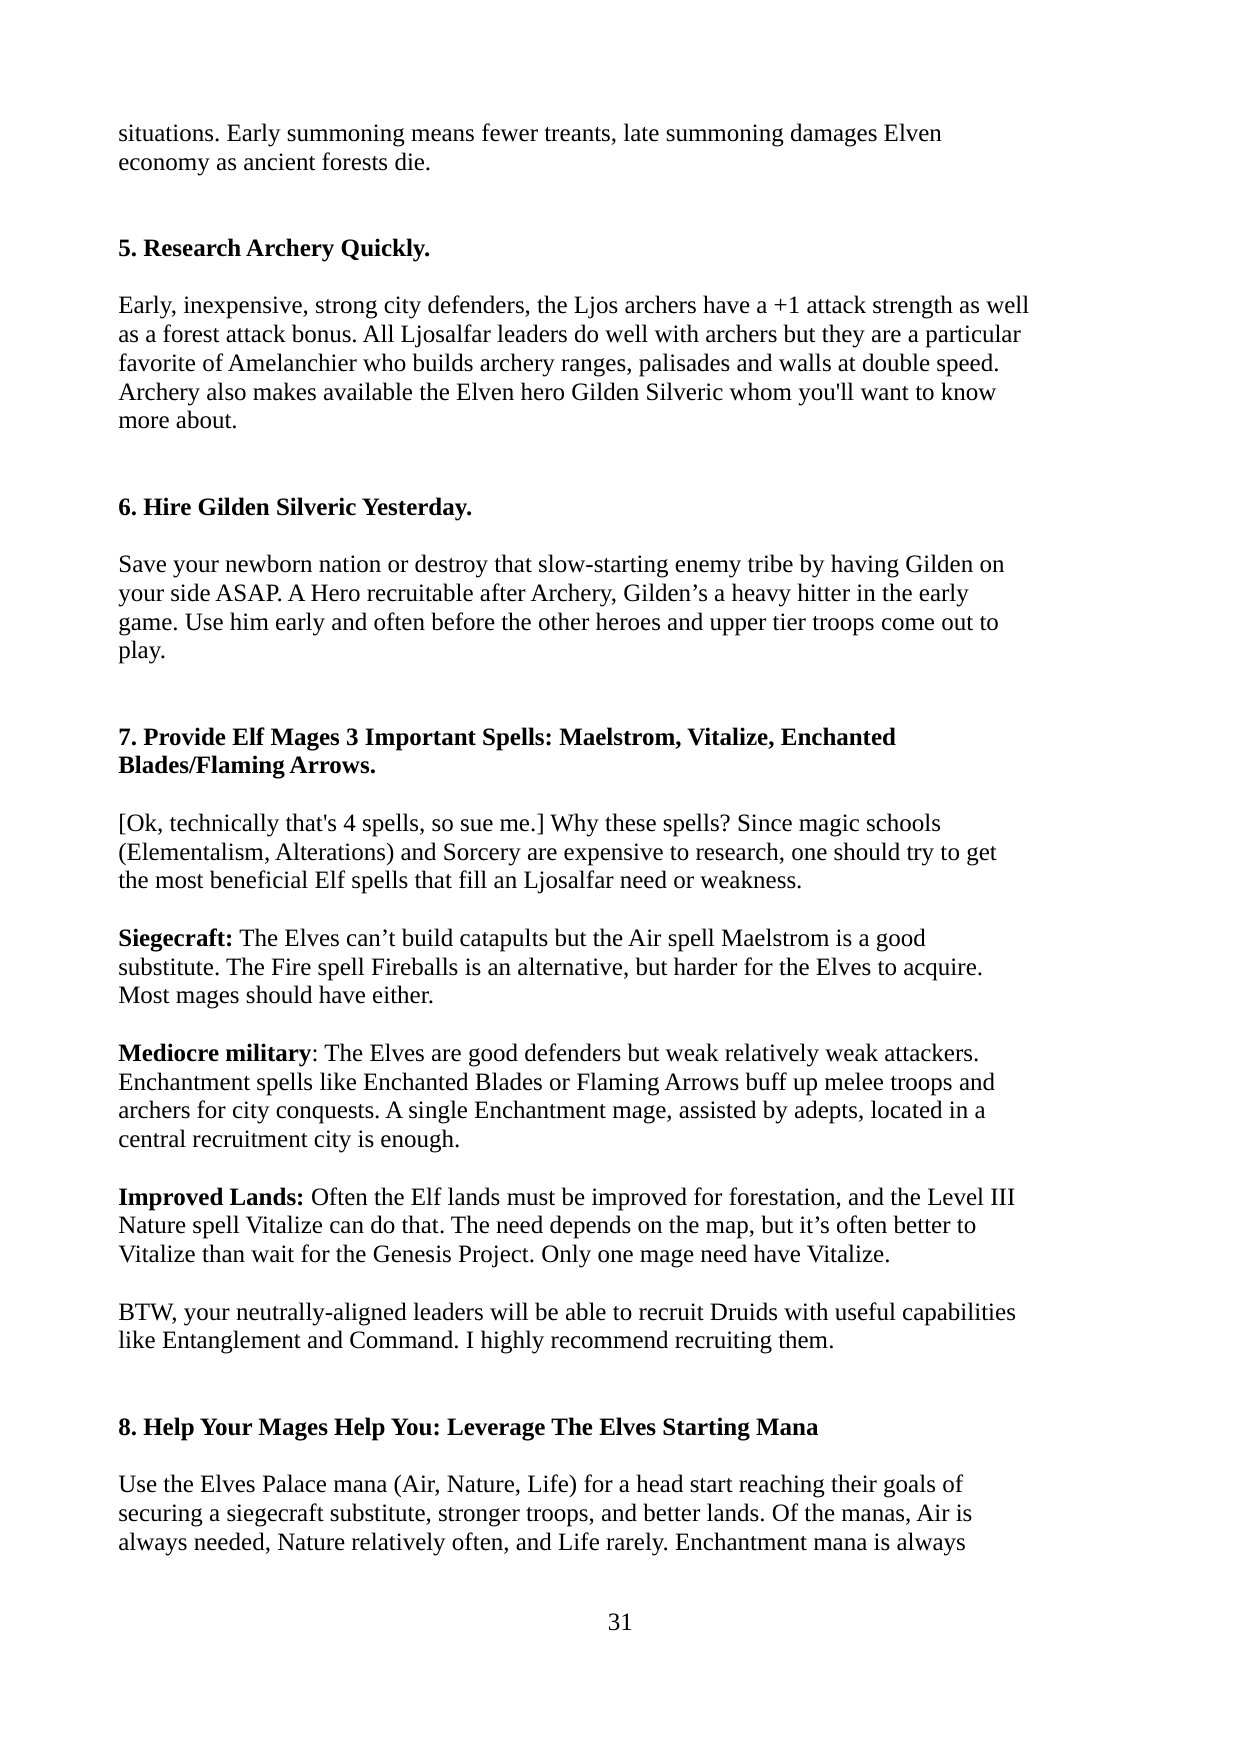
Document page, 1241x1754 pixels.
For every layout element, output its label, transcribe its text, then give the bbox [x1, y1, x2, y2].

text Early, inexpensive, strong city defenders, the Ljos archers have a +1 attack strength as well as a forest attack bonus. All Ljosalfar leaders do well with archers but they are a particular favorite of Amelanchier who builds archery ranges, palisades and walls at double speed. Archery also makes available the Elven hero Gilden Silveric whom you'll want to know more about. [118, 291, 1032, 434]
text situations. Early summoning means fewer treants, late summoning damages Elven economy as ancient forests die. [118, 118, 1032, 176]
text Save your newborn nation or destroy that slow-starting enemy tribe by having Gilden on your side ASAP. A Hero recruitable after Archery, Gilden’s a heavy hitter in the early game. Use him early and often before the other heroes and upper tier troops come out to play. [118, 549, 1032, 664]
text [Ok, technically that's 4 spells, so sue me.] Why these spells? Since magic schools (Elementalism, Alterations) and Sorcery are expensive to research, one should try to get the most beneficial Elf spells that fill an Ljosalfar need or weakness. [118, 808, 1032, 894]
text Improved Lands: Often the Elf lands must be improved for forestation, and the Level III Nature spell Vitalize can do that. The need depends on the map, but it’s often better to Vitalize than wait for the Genesis Project. Only one mage need have Vitalize. [118, 1182, 1032, 1268]
text Siegecraft: The Elves can’t build catapults but the Air spell Maelstrom is a good substitute. The Fire spell Fireballs is an alternative, but harder for the Elves to acquire. Most mages should have either. [118, 923, 1032, 1009]
text Mediocre military: The Elves are good defenders but weak relatively weak attackers. Enchantment spells like Enchanted Blades or Flaming Arrows buff up melee troops and archers for city conquests. A single Enchantment mage, assisted by adepts, located in a central recruitment city is enough. [118, 1038, 1032, 1153]
text BTW, your neutrally-aligned leaders will be able to recruit Druids with useful capabilities like Entanglement and Command. I highly recommend recruiting them. [118, 1297, 1032, 1354]
text 8. Help Your Mages Help You: Leverage The Elves Starting Mana [118, 1412, 1032, 1441]
text 6. Hire Gilden Silveric Yesterday. [118, 492, 1032, 521]
text 5. Research Archery Quickly. [118, 233, 1032, 262]
text Use the Elves Palace mana (Air, Nature, Life) for a head start reaching their goals of securing a siegecraft substitute, stronger troops, and better lands. Of the manas, Air is always needed, Nature relatively often, and Life rarely. Enchantment mana is always [118, 1469, 1032, 1556]
text 7. Provide Elf Mages 3 Important Spells: Maelstrom, Vitalize, Enchanted Blades/Flaming Arrows. [118, 722, 1032, 779]
